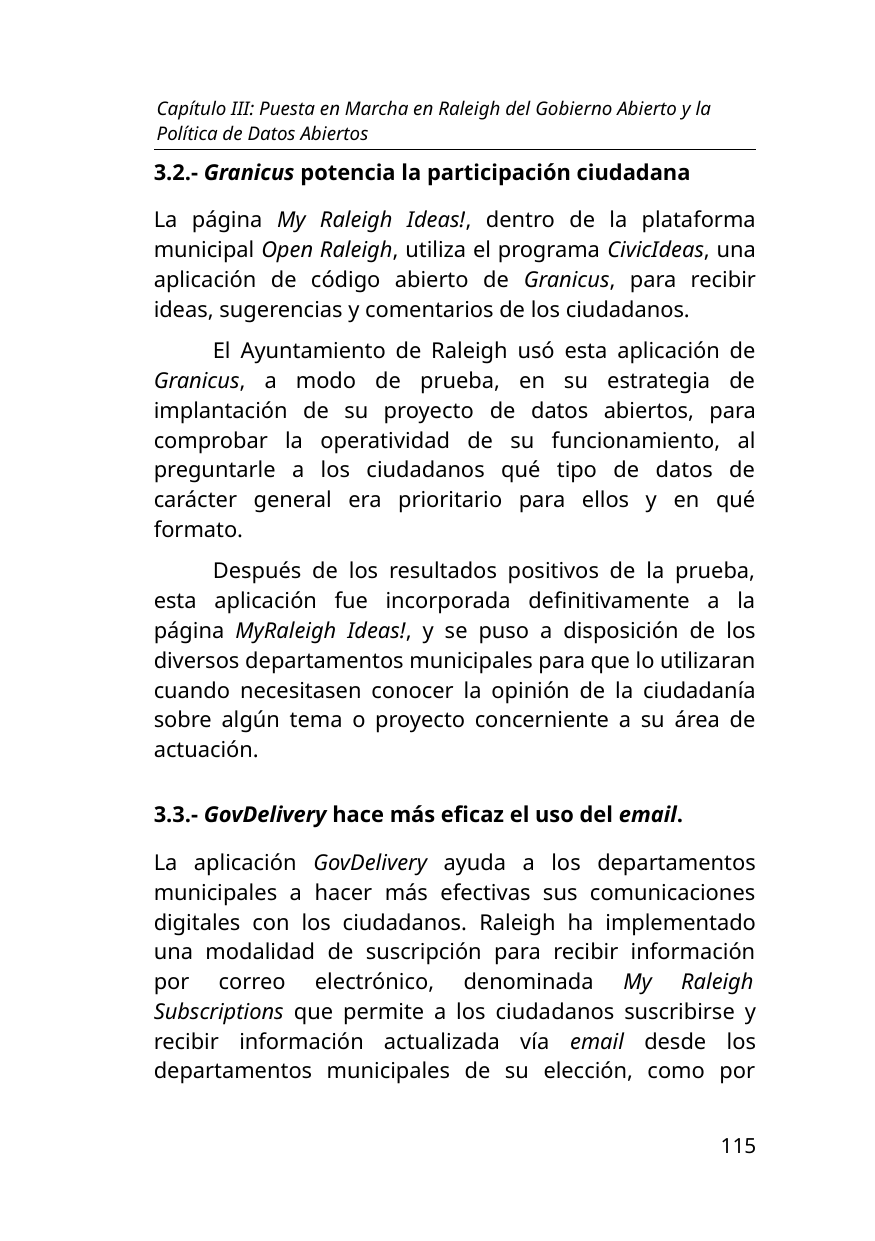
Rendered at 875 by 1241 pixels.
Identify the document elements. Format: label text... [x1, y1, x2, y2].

text El Ayuntamiento de Raleigh usó esta aplicación de Granicus, a modo de prueba, en su estrategia de implantación de su proyecto de datos abiertos, para comprobar la operati­vidad de su funcionamiento, al preguntarle a los ciudadanos qué tipo de datos de carácter general era prioritario para ellos y en qué formato. [153, 335, 756, 544]
subtitle 3.3.- GovDelivery hace más eficaz el uso del email. [153, 799, 756, 829]
text La página My Raleigh Ideas!, dentro de la plataforma munici­pal Open Raleigh, utiliza el programa CivicIdeas, una aplica­ción de código abierto de Granicus, para recibir ideas, suge­rencias y comentarios de los ciudadanos. [153, 204, 756, 323]
text Después de los resultados positivos de la prueba, esta aplicación fue incorporada definitivamente a la página MyRaleigh Ideas!, y se puso a disposición de los diversos de­partamentos municipales para que lo utilizaran cuando nece­sitasen conocer la opinión de la ciudadanía sobre algún tema o proyecto concerniente a su área de actuación. [153, 556, 756, 764]
text La aplicación GovDelivery ayuda a los departamentos munici­pales a hacer más efectivas sus comunicaciones digitales con los ciudadanos. Raleigh ha implementado una modalidad de suscripción para recibir información por correo electrónico, denominada My Raleigh Subscriptions que permite a los ciuda­danos suscribirse y recibir información actualizada vía email desde los departamentos municipales de su elección, como por [153, 847, 756, 1085]
subtitle 3.2.- Granicus potencia la participación ciudadana [153, 157, 756, 187]
